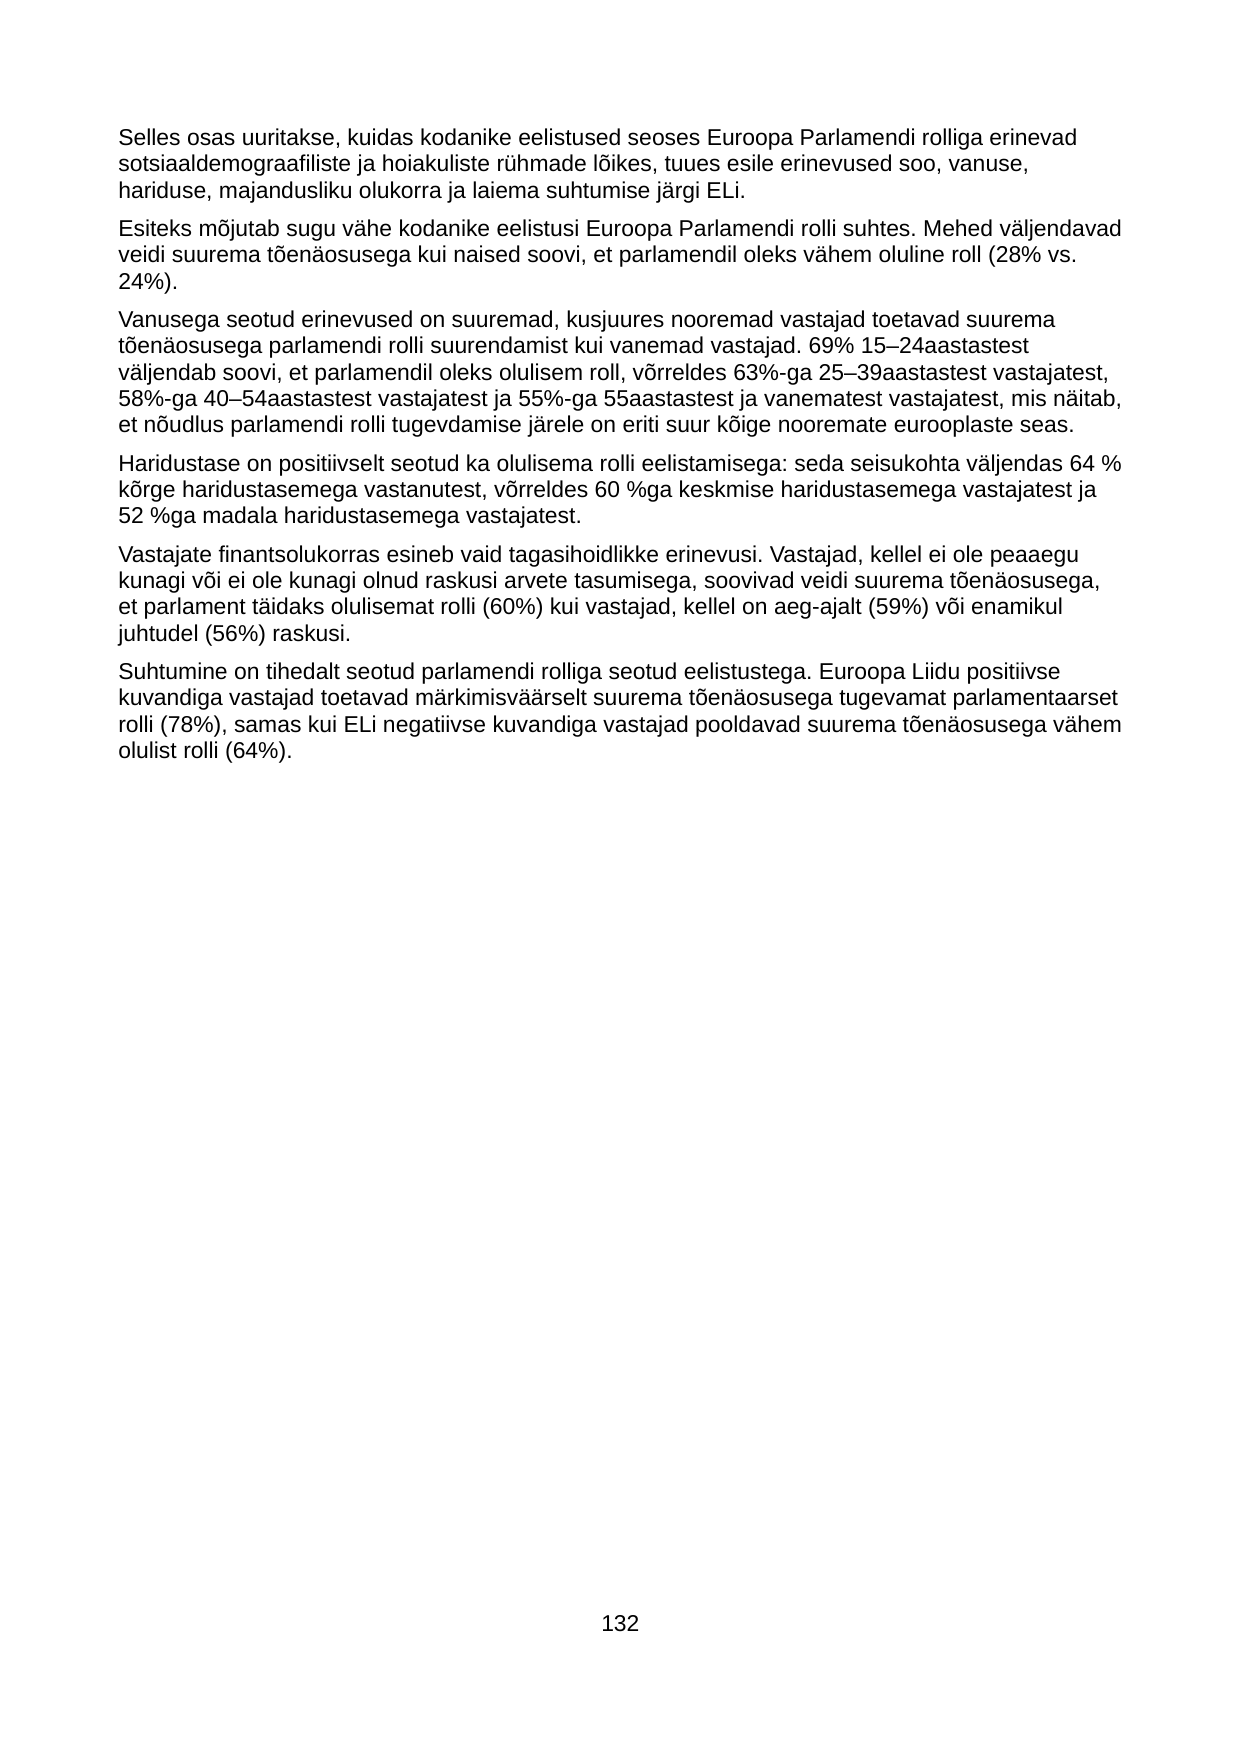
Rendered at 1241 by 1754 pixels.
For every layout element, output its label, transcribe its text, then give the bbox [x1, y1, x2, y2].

text Vanusega seotud erinevused on suuremad, kusjuures nooremad vastajad toetavad suurema tõenäosusega parlamendi rolli suurendamist kui vanemad vastajad. 69% 15–24aastastest väljendab soovi, et parlamendil oleks olulisem roll, võrreldes 63%-ga 25–39aastastest vastajatest, 58%-ga 40–54aastastest vastajatest ja 55%-ga 55aastastest ja vanematest vastajatest, mis näitab, et nõudlus parlamendi rolli tugevdamise järele on eriti suur kõige nooremate eurooplaste seas. [118, 306, 1122, 438]
text Vastajate finantsolukorras esineb vaid tagasihoidlikke erinevusi. Vastajad, kellel ei ole peaaegu kunagi või ei ole kunagi olnud raskusi arvete tasumisega, soovivad veidi suurema tõenäosusega, et parlament täidaks olulisemat rolli (60%) kui vastajad, kellel on aeg-ajalt (59%) või enamikul juhtudel (56%) raskusi. [118, 541, 1122, 646]
text Haridustase on positiivselt seotud ka olulisema rolli eelistamisega: seda seisukohta väljendas 64 % kõrge haridustasemega vastanutest, võrreldes 60 %ga keskmise haridustasemega vastajatest ja 52 %ga madala haridustasemega vastajatest. [118, 449, 1122, 529]
text Selles osas uuritakse, kuidas kodanike eelistused seoses Euroopa Parlamendi rolliga erinevad sotsiaaldemograafiliste ja hoiakuliste rühmade lõikes, tuues esile erinevused soo, vanuse, hariduse, majandusliku olukorra ja laiema suhtumise järgi ELi. [118, 124, 1122, 203]
text Suhtumine on tihedalt seotud parlamendi rolliga seotud eelistustega. Euroopa Liidu positiivse kuvandiga vastajad toetavad märkimisväärselt suurema tõenäosusega tugevamat parlamentaarset rolli (78%), samas kui ELi negatiivse kuvandiga vastajad pooldavad suurema tõenäosusega vähem olulist rolli (64%). [118, 658, 1122, 763]
text Esiteks mõjutab sugu vähe kodanike eelistusi Euroopa Parlamendi rolli suhtes. Mehed väljendavad veidi suurema tõenäosusega kui naised soovi, et parlamendil oleks vähem oluline roll (28% vs. 24%). [118, 215, 1122, 294]
